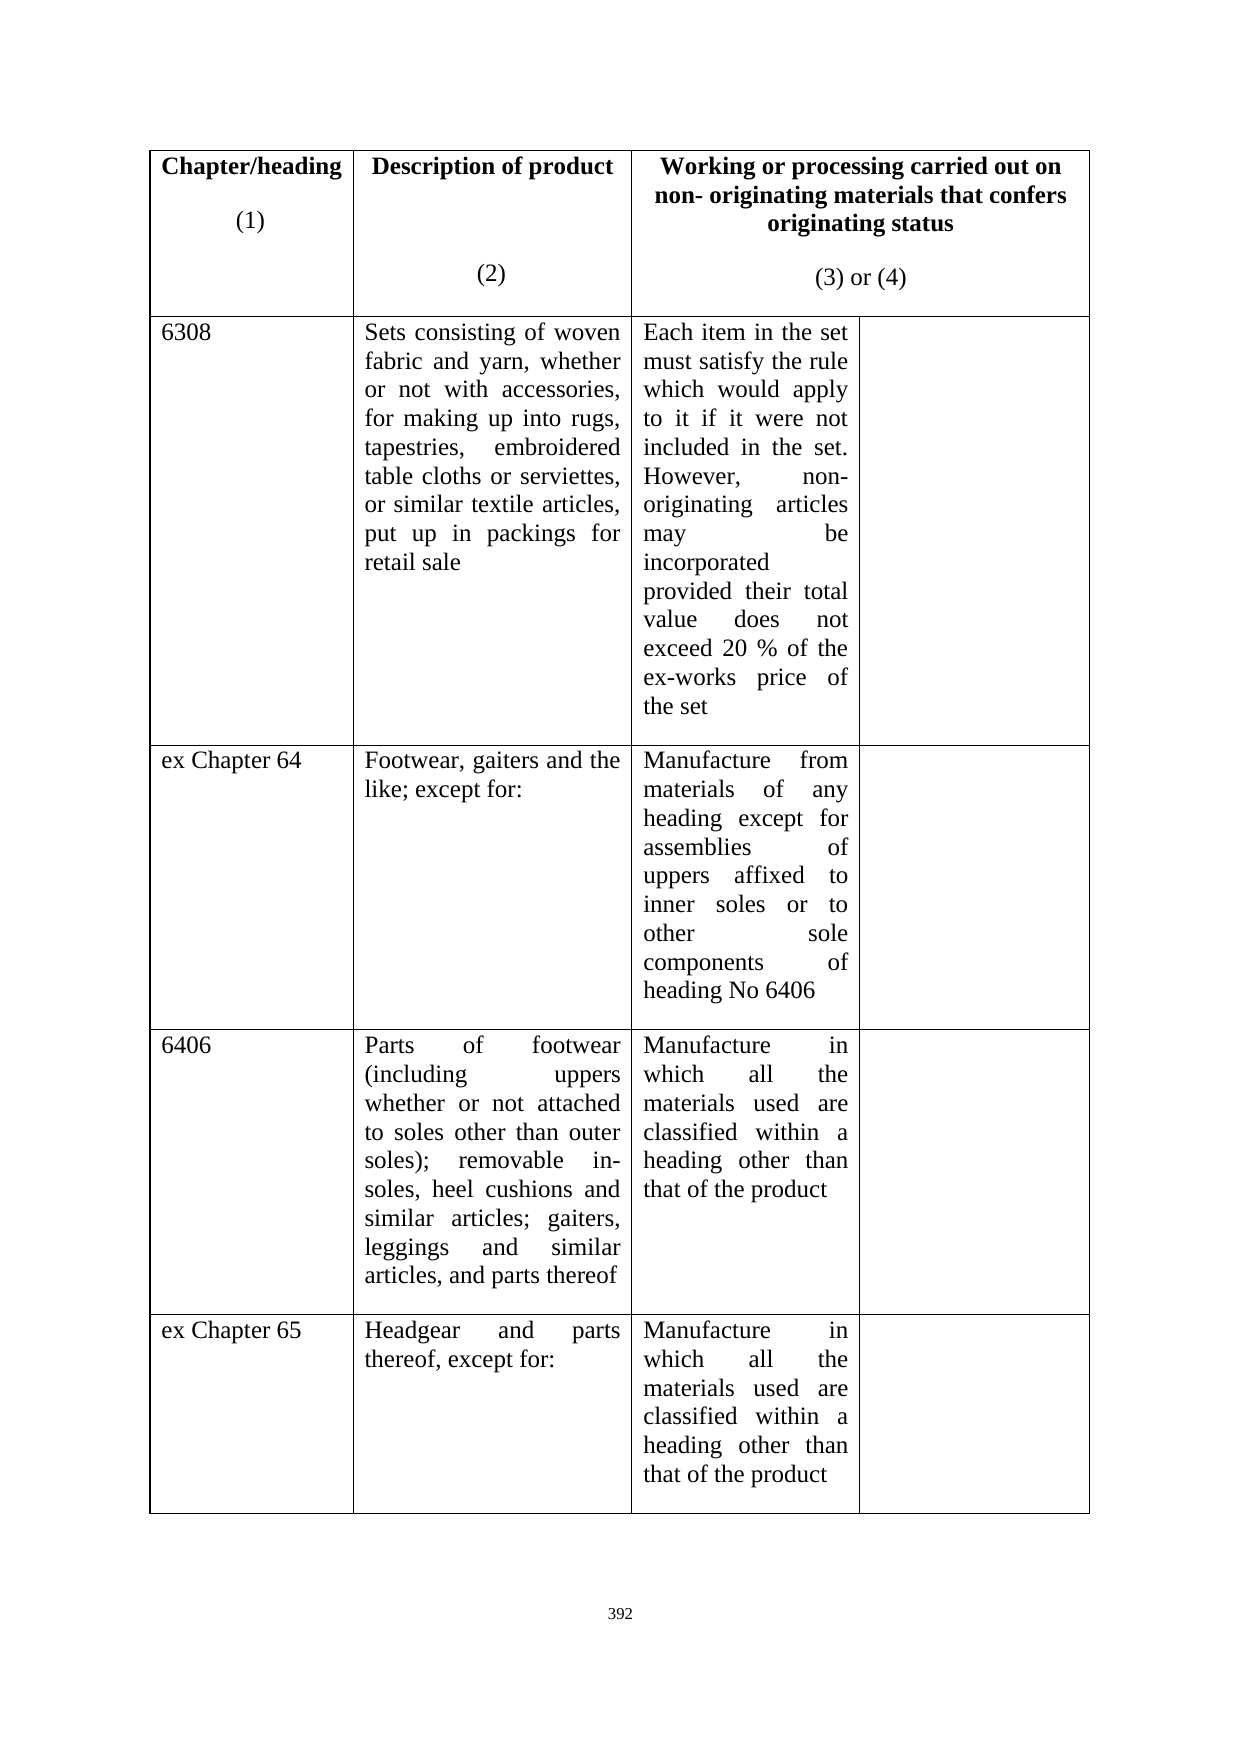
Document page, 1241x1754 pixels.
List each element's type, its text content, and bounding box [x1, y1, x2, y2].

table_cell [860, 317, 1089, 744]
table_header Working or processing carried out on non- originating materials that confers originating status (3) or (4) [632, 151, 1089, 316]
table_cell 6308 [151, 317, 353, 744]
table_cell Each item in the set must satisfy the rule which would apply to it if it were not included in the set. However, non-originating articles may be incorporated provided their total value does not exceed 20 % of the ex-works price of the set [632, 317, 859, 744]
table_cell [860, 1315, 1089, 1513]
table_cell Manufacture in which all the materials used are classified within a heading other than that of the product [632, 1315, 859, 1513]
table_cell ex Chapter 65 [151, 1315, 353, 1513]
table_cell Parts of footwear (including uppers whether or not attached to soles other than outer soles); removable in-soles, heel cushions and similar articles; gaiters, leggings and similar articles, and parts thereof [354, 1030, 631, 1314]
table_header Description of product (2) [354, 151, 631, 316]
table_header Chapter/heading (1) [151, 151, 353, 316]
table_cell Manufacture in which all the materials used are classified within a heading other than that of the product [632, 1030, 859, 1314]
table_cell Sets consisting of woven fabric and yarn, whether or not with accessories, for making up into rugs, tapestries, embroidered table cloths or serviettes, or similar textile articles, put up in packings for retail sale [354, 317, 631, 744]
table_cell 6406 [151, 1030, 353, 1314]
table_cell ex Chapter 64 [151, 746, 353, 1029]
table_cell Manufacture from materials of any heading except for assemblies of uppers affixed to inner soles or to other sole components of heading No 6406 [632, 746, 859, 1029]
table_cell Footwear, gaiters and the like; except for: [354, 746, 631, 1029]
table_cell [860, 746, 1089, 1029]
table_cell [860, 1030, 1089, 1314]
table_cell Headgear and parts thereof, except for: [354, 1315, 631, 1513]
